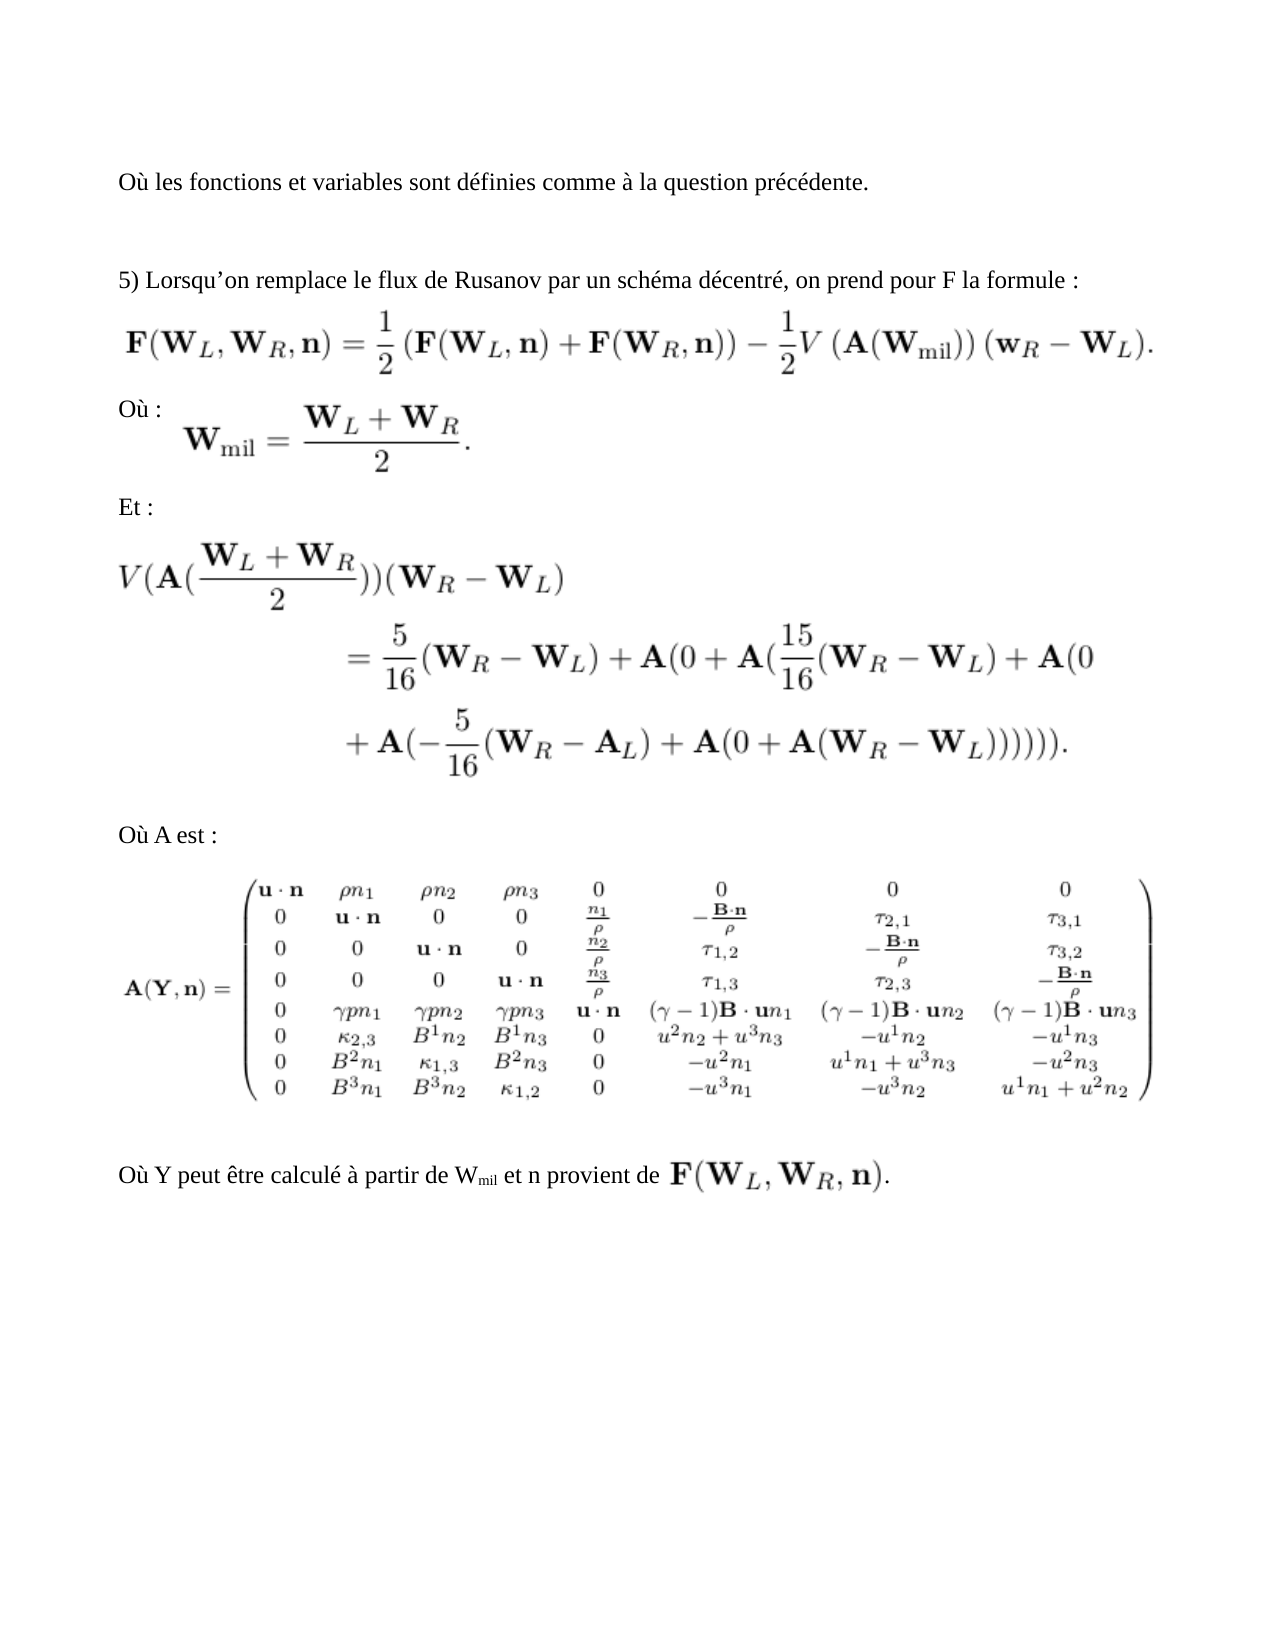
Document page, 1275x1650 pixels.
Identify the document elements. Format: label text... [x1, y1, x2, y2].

text . [884, 1160, 1157, 1189]
text Et : [118, 492, 1157, 521]
text 5) Lorsqu’on remplace le flux de Rusanov par un schéma décentré, on prend pour F la formule : [118, 265, 1157, 294]
picture [118, 298, 1157, 480]
picture [118, 869, 1157, 1105]
text Où Y peut être calculé à partir de Wmil et n provient de [118, 1160, 665, 1189]
text Où A est : [118, 821, 1157, 849]
text Où : [118, 388, 175, 422]
text Où les fonctions et variables sont définies comme à la question précédente. [118, 167, 1157, 196]
picture [116, 531, 1103, 784]
text [479, 388, 1157, 422]
picture [665, 1150, 884, 1199]
